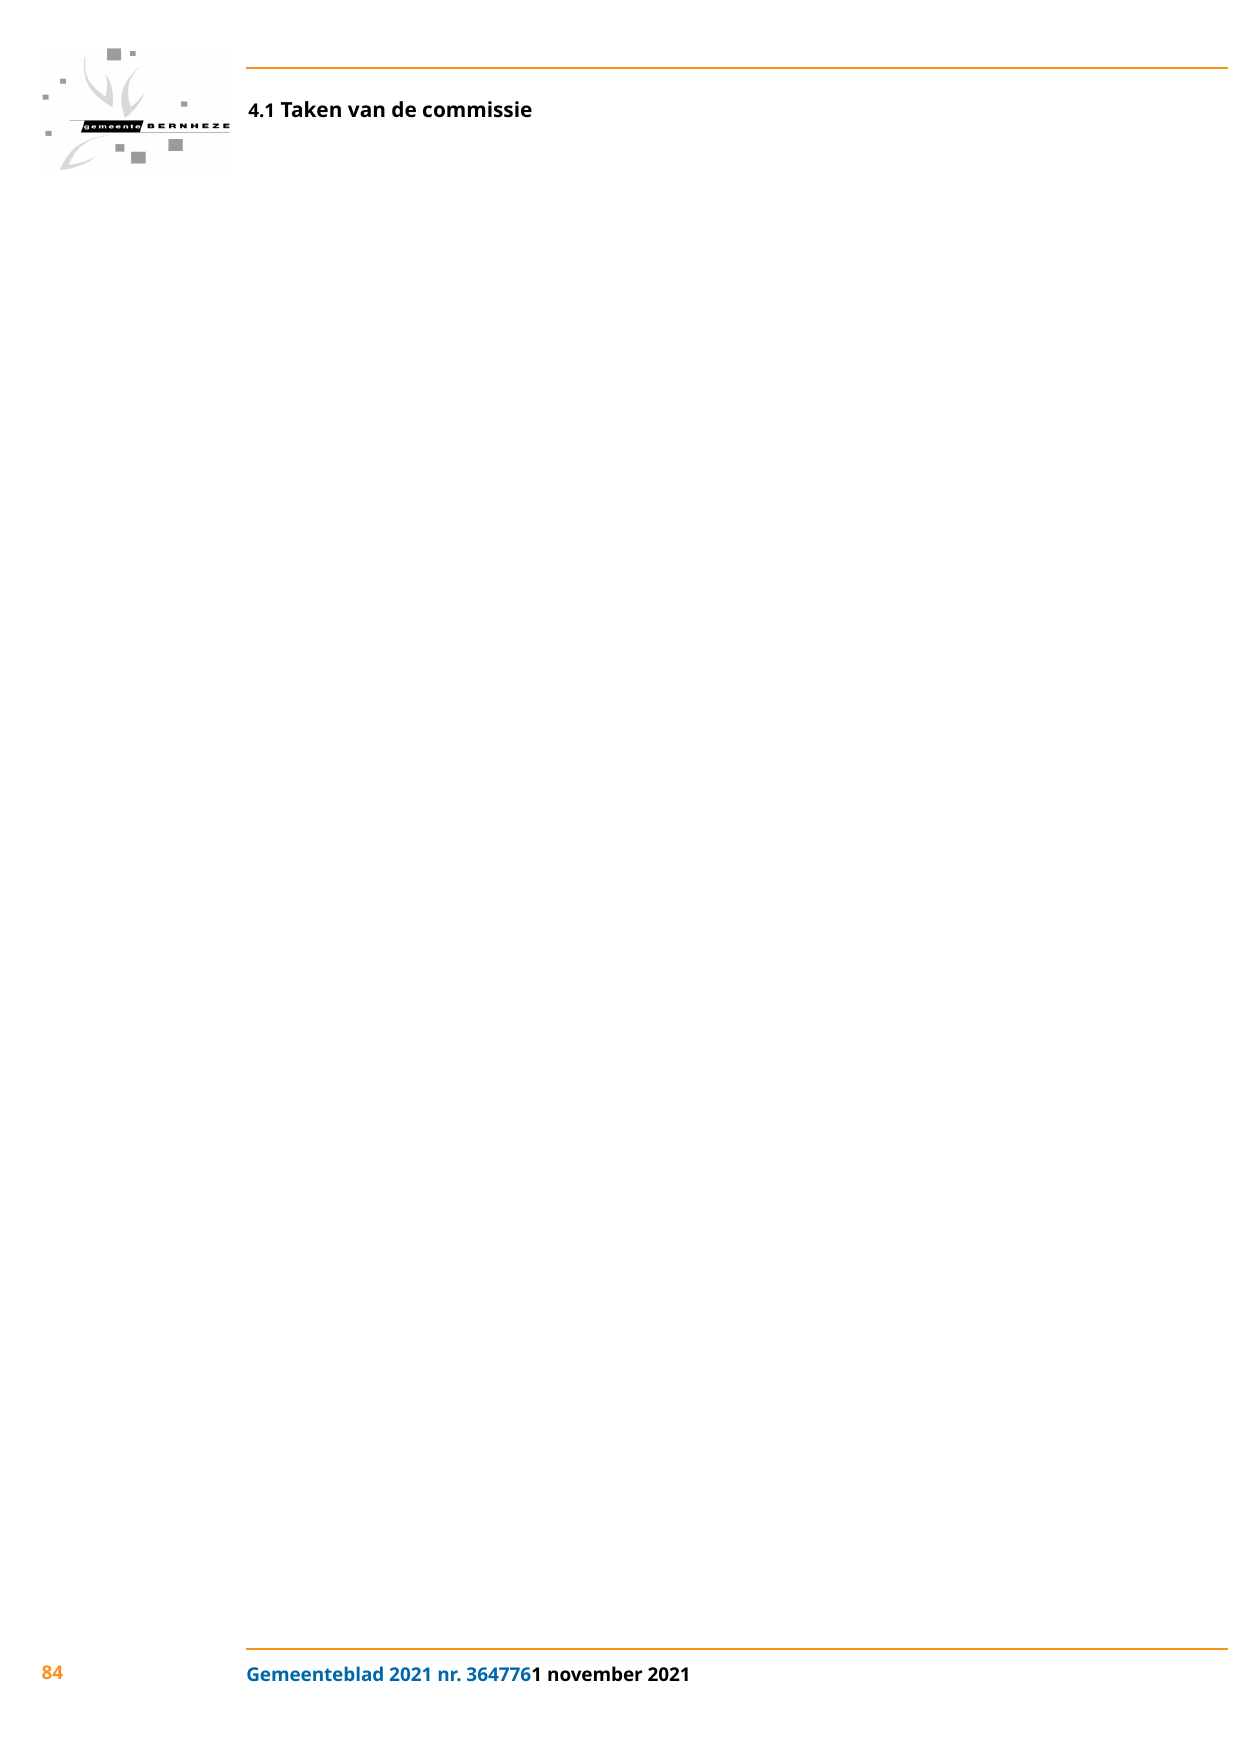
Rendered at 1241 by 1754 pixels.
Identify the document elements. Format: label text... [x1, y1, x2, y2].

picture [41, 47, 231, 172]
text 4.1 Taken van de commissie [248, 95, 1152, 123]
